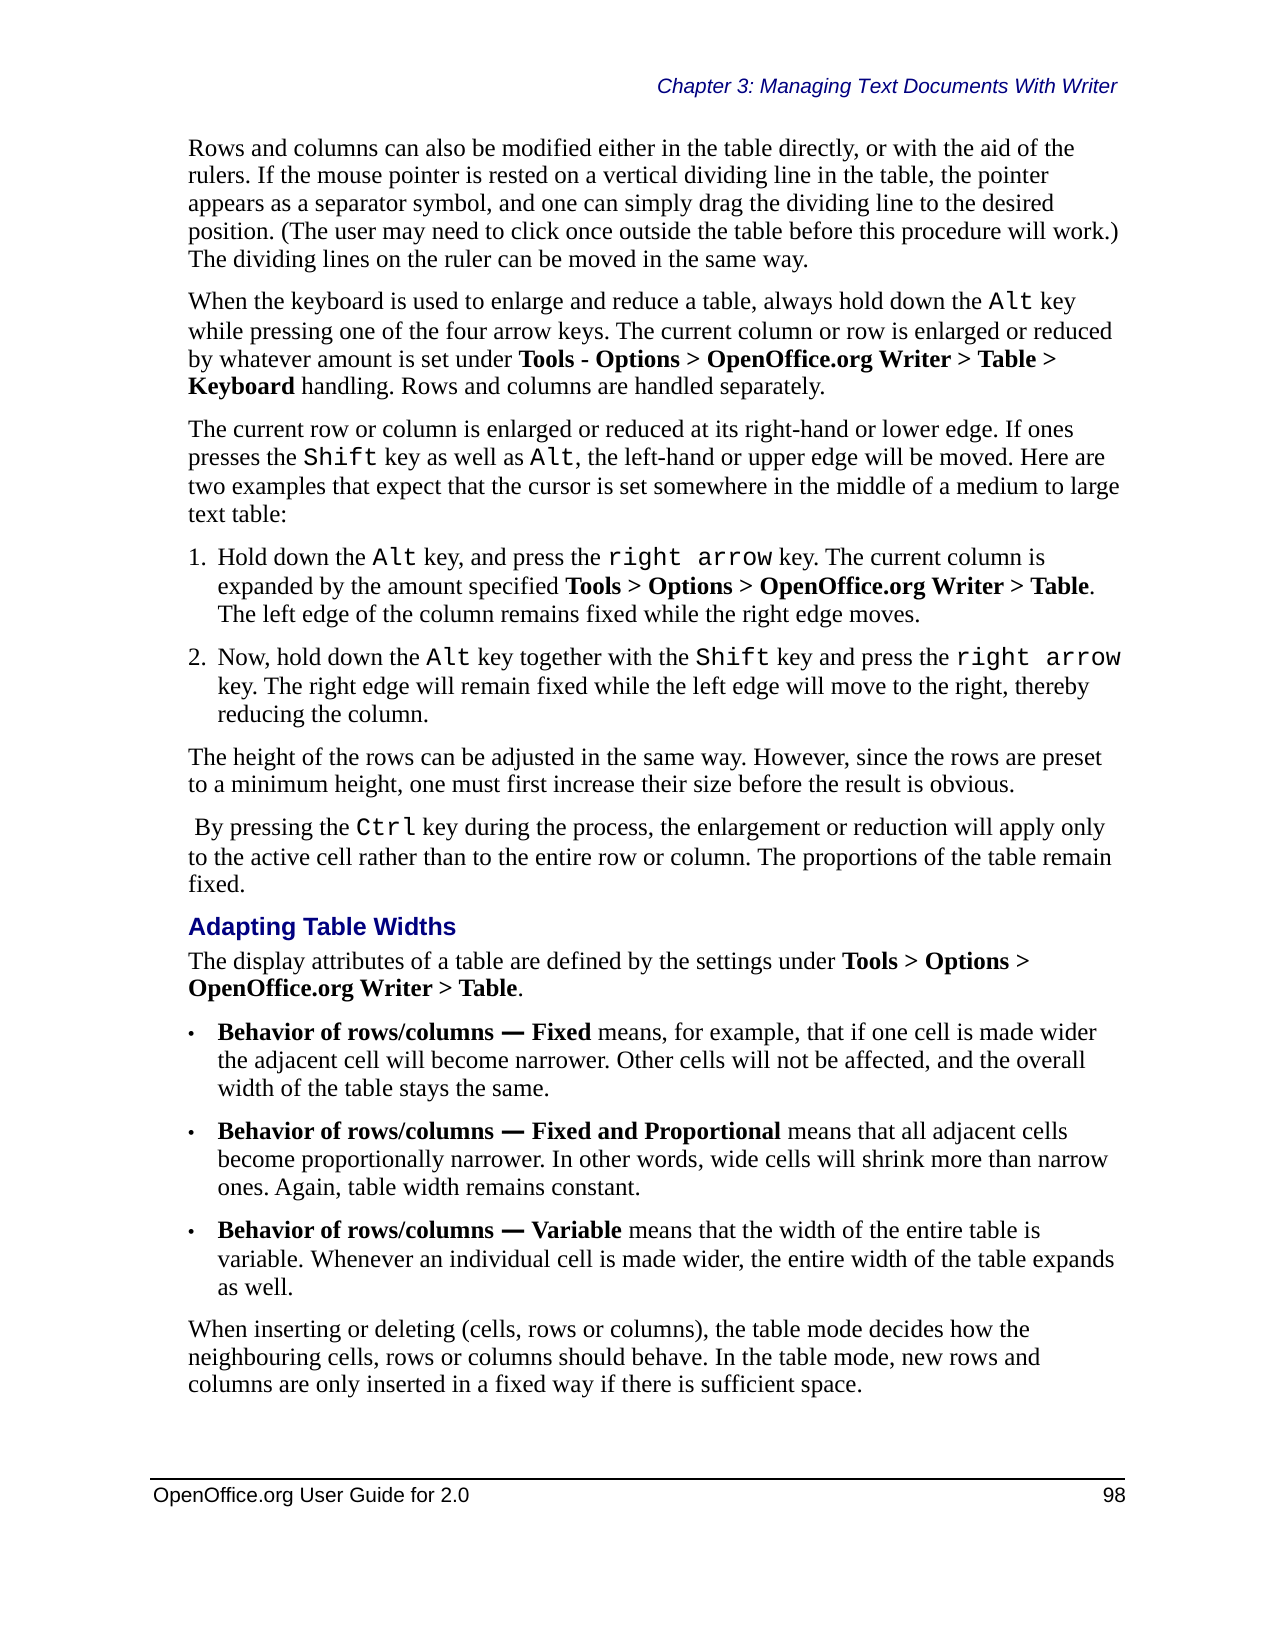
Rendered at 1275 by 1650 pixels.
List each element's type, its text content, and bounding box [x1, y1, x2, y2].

text The current row or column is enlarged or reduced at its right-hand or lower edge. If ones presses the Shift key as well as Alt, the left-hand or upper edge will be moved. Here are two examples that expect that the cursor is set somewhere in the middle of a medium to large text table: [188, 415, 1125, 528]
text Rows and columns can also be modified either in the table directly, or with the aid of the rulers. If the mouse pointer is rested on a vertical dividing line in the table, the pointer appears as a separator symbol, and one can simply drag the dividing line to the desired position. (The user may need to click once outside the table before this procedure will work.) The dividing lines on the ruler can be moved in the same way. [188, 134, 1125, 272]
subtitle Adapting Table Widths [188, 913, 1125, 941]
text By pressing the Ctrl key during the process, the enlargement or reduction will apply only to the active cell rather than to the entire row or column. The proportions of the table remain fixed. [188, 813, 1125, 898]
list Now, hold down the Alt key together with the Shift key and press the right arrow key. The right edge will remain fixed while the left edge will move to the right, thereby reducing the column. [188, 643, 1125, 728]
list Behavior of rows/columns — Variable means that the width of the entire table is variable. Whenever an individual cell is made wider, the entire width of the table expands as well. [188, 1216, 1125, 1300]
text The display attributes of a table are defined by the settings under Tools > Options > OpenOffice.org Writer > Table. [188, 947, 1125, 1002]
list Hold down the Alt key, and press the right arrow key. The current column is expanded by the amount specified Tools > Options > OpenOffice.org Writer > Table. The left edge of the column remains fixed while the right edge moves. [188, 543, 1125, 628]
text When the keyboard is used to enlarge and reduce a table, always hold down the Alt key while pressing one of the four arrow keys. The current column or row is enlarged or reduced by whatever amount is set under Tools - Options > OpenOffice.org Writer > Table > Keyboard handling. Rows and columns are handled separately. [188, 287, 1125, 400]
list Behavior of rows/columns — Fixed and Proportional means that all adjacent cells become proportionally narrower. In other words, wide cells will shrink more than narrow ones. Again, table width remains constant. [188, 1116, 1125, 1201]
text When inserting or deleting (cells, rows or columns), the table mode decides how the neighbouring cells, rows or columns should behave. In the table mode, new rows and columns are only inserted in a fixed way if there is sufficient space. [188, 1315, 1125, 1398]
text The height of the rows can be adjusted in the same way. However, since the rows are preset to a minimum height, one must first increase their size before the result is obvious. [188, 743, 1125, 798]
list Behavior of rows/columns — Fixed means, for example, that if one cell is made wider the adjacent cell will become narrower. Other cells will not be affected, and the overall width of the table stays the same. [188, 1017, 1125, 1102]
